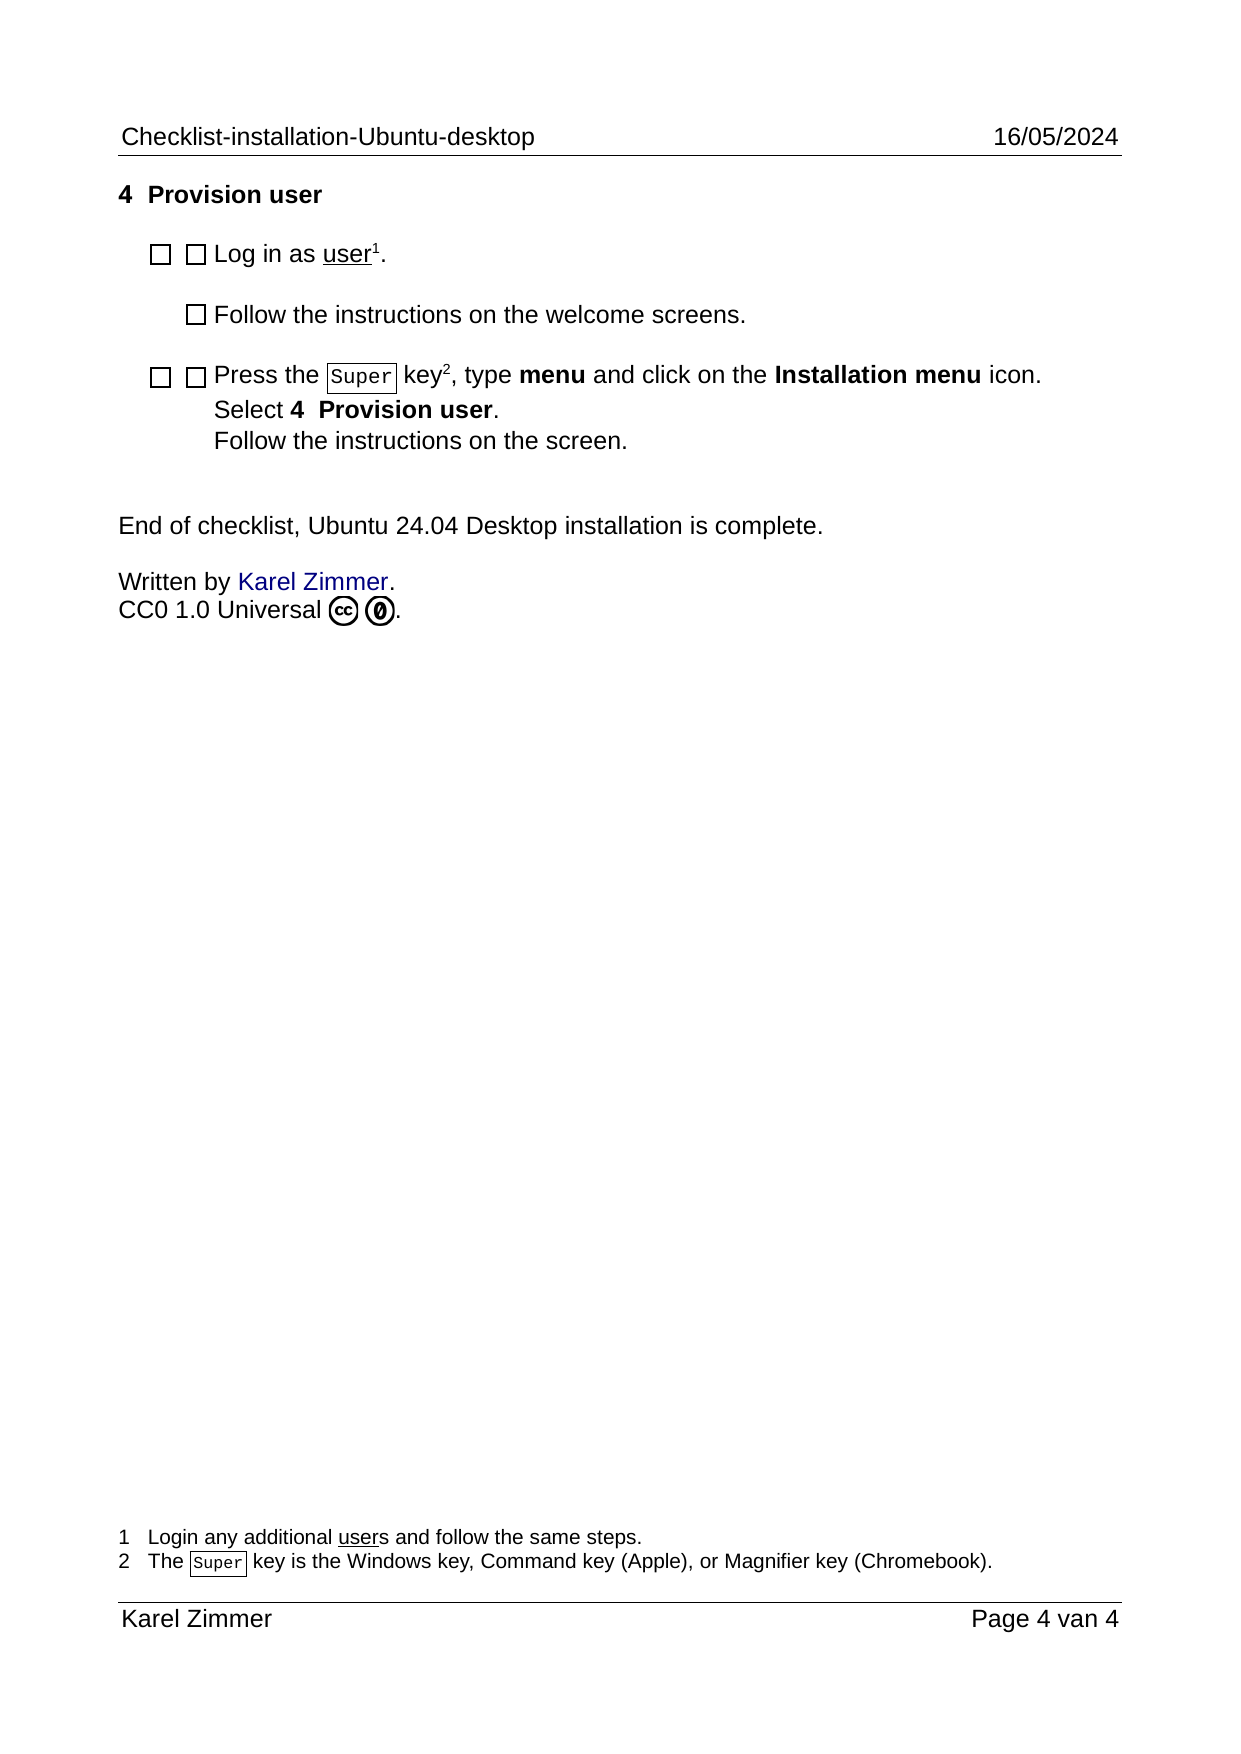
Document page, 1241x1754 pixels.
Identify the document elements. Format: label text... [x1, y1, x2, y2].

table_cell [118, 395, 142, 425]
picture [365, 596, 395, 626]
table_cell Follow the instructions on the welcome screens. [213, 300, 1122, 330]
table_cell [142, 425, 177, 456]
table_cell [213, 269, 1122, 300]
table_cell Select 4 Provision user. [213, 395, 1122, 425]
table_cell [118, 300, 142, 330]
table_cell [177, 269, 213, 300]
list Provision user [118, 177, 1122, 211]
table_cell [177, 360, 213, 395]
table_cell Press the Super key, type menu and click on the Installation menu icon. [213, 360, 1122, 395]
picture [328, 596, 359, 626]
table_cell [177, 330, 213, 360]
table_cell [142, 300, 177, 330]
table_header [118, 239, 142, 269]
table_cell [213, 330, 1122, 360]
table_cell Follow the instructions on the screen. [213, 425, 1122, 456]
table_cell [177, 300, 213, 330]
table_header [177, 239, 213, 269]
table_cell [177, 395, 213, 425]
text End of checklist, Ubuntu 24.04 Desktop installation is complete. [118, 512, 1122, 540]
text Written by Karel Zimmer. [118, 568, 1122, 596]
table_cell [118, 269, 142, 300]
table_cell [118, 360, 142, 395]
table_cell [118, 330, 142, 360]
table_cell [177, 425, 213, 456]
table_cell [142, 330, 177, 360]
table_cell [142, 360, 177, 395]
text . [395, 596, 1122, 625]
table_header [142, 239, 177, 269]
table_header Log in as USER. [213, 239, 1122, 269]
table_cell [142, 269, 177, 300]
table_cell [142, 395, 177, 425]
table_cell [118, 425, 142, 456]
text CC0 1.0 Universal [118, 596, 328, 625]
